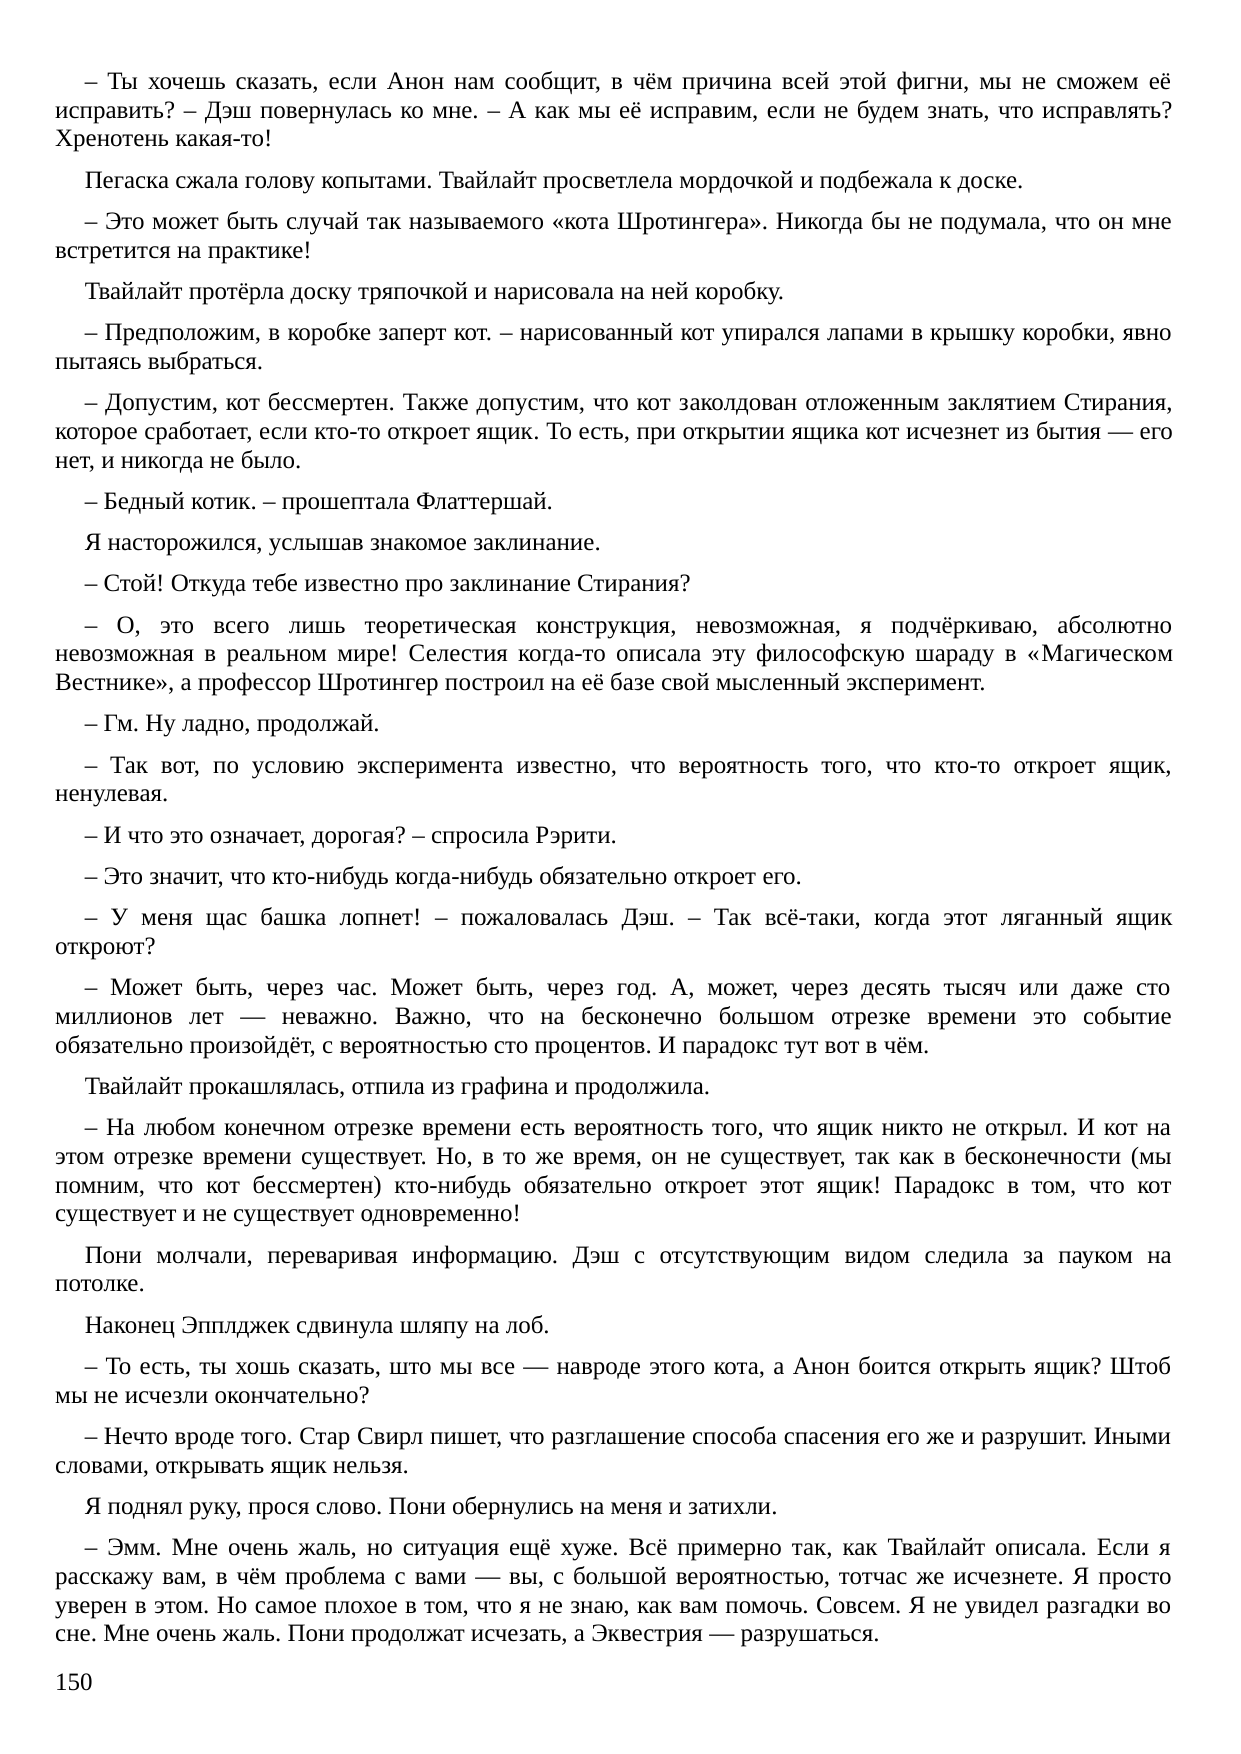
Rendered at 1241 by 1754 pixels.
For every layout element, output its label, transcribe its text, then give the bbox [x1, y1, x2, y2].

text – Стой! Откуда тебе известно про заклинание Стирания? [55, 568, 1173, 597]
text – Допустим, кот бессмертен. Также допустим, что кот заколдован отложенным заклятием Стирания, которое сработает, если кто-то откроет ящик. То есть, при открытии ящика кот исчезнет из бытия — его нет, и никогда не было. [55, 387, 1173, 473]
text – Эмм. Мне очень жаль, но ситуация ещё хуже. Всё примерно так, как Твайлайт описала. Если я расскажу вам, в чём проблема с вами — вы, с большой вероятностью, тотчас же исчезнете. Я просто уверен в этом. Но самое плохое в том, что я не знаю, как вам помочь. Совсем. Я не увидел разгадки во сне. Мне очень жаль. Пони продолжат исчезать, а Эквестрия — разрушаться. [55, 1532, 1173, 1647]
text – Нечто вроде того. Стар Свирл пишет, что разглашение способа спасения его же и разрушит. Иными словами, открывать ящик нельзя. [55, 1421, 1173, 1478]
text – На любом конечном отрезке времени есть вероятность того, что ящик никто не открыл. И кот на этом отрезке времени существует. Но, в то же время, он не существует, так как в бесконечности (мы помним, что кот бессмертен) кто-нибудь обязательно откроет этот ящик! Парадокс в том, что кот существует и не существует одновременно! [55, 1112, 1173, 1227]
text – Гм. Ну ладно, продолжай. [55, 708, 1173, 737]
text – Ты хочешь сказать, если Анон нам сообщит, в чём причина всей этой фигни, мы не сможем её исправить? – Дэш повернулась ко мне. – А как мы её исправим, если не будем знать, что исправлять? Хренотень какая-то! [55, 66, 1173, 152]
text – Так вот, по условию эксперимента известно, что вероятность того, что кто-то откроет ящик, ненулевая. [55, 750, 1173, 807]
text Наконец Эпплджек сдвинула шляпу на лоб. [55, 1310, 1173, 1338]
text – Предположим, в коробке заперт кот. – нарисованный кот упирался лапами в крышку коробки, явно пытаясь выбраться. [55, 317, 1173, 375]
text Я насторожился, услышав знакомое заклинание. [55, 527, 1173, 556]
text – И что это означает, дорогая? – спросила Рэрити. [55, 820, 1173, 848]
text Твайлайт прокашлялась, отпила из графина и продолжила. [55, 1071, 1173, 1100]
text Я поднял руку, прося слово. Пони обернулись на меня и затихли. [55, 1491, 1173, 1520]
text – Бедный котик. – прошептала Флаттершай. [55, 486, 1173, 515]
text Твайлайт протёрла доску тряпочкой и нарисовала на ней коробку. [55, 276, 1173, 305]
text Пони молчали, переваривая информацию. Дэш с отсутствующим видом следила за пауком на потолке. [55, 1240, 1173, 1297]
text – Это значит, что кто-нибудь когда-нибудь обязательно откроет его. [55, 861, 1173, 890]
text – Может быть, через час. Может быть, через год. А, может, через десять тысяч или даже сто миллионов лет — неважно. Важно, что на бесконечно большом отрезке времени это событие обязательно произойдёт, с вероятностью сто процентов. И парадокс тут вот в чём. [55, 972, 1173, 1058]
text – О, это всего лишь теоретическая конструкция, невозможная, я подчёркиваю, абсолютно невозможная в реальном мире! Селестия когда-то описала эту философскую шараду в «Магическом Вестнике», а профессор Шротингер построил на её базе свой мысленный эксперимент. [55, 610, 1173, 696]
text – Это может быть случай так называемого «кота Шротингера». Никогда бы не подумала, что он мне встретится на практике! [55, 206, 1173, 263]
text – То есть, ты хошь сказать, што мы все — навроде этого кота, а Анон боится открыть ящик? Штоб мы не исчезли окончательно? [55, 1351, 1173, 1408]
text Пегаска сжала голову копытами. Твайлайт просветлела мордочкой и подбежала к доске. [55, 165, 1173, 193]
text – У меня щас башка лопнет! – пожаловалась Дэш. – Так всё-таки, когда этот ляганный ящик откроют? [55, 902, 1173, 960]
